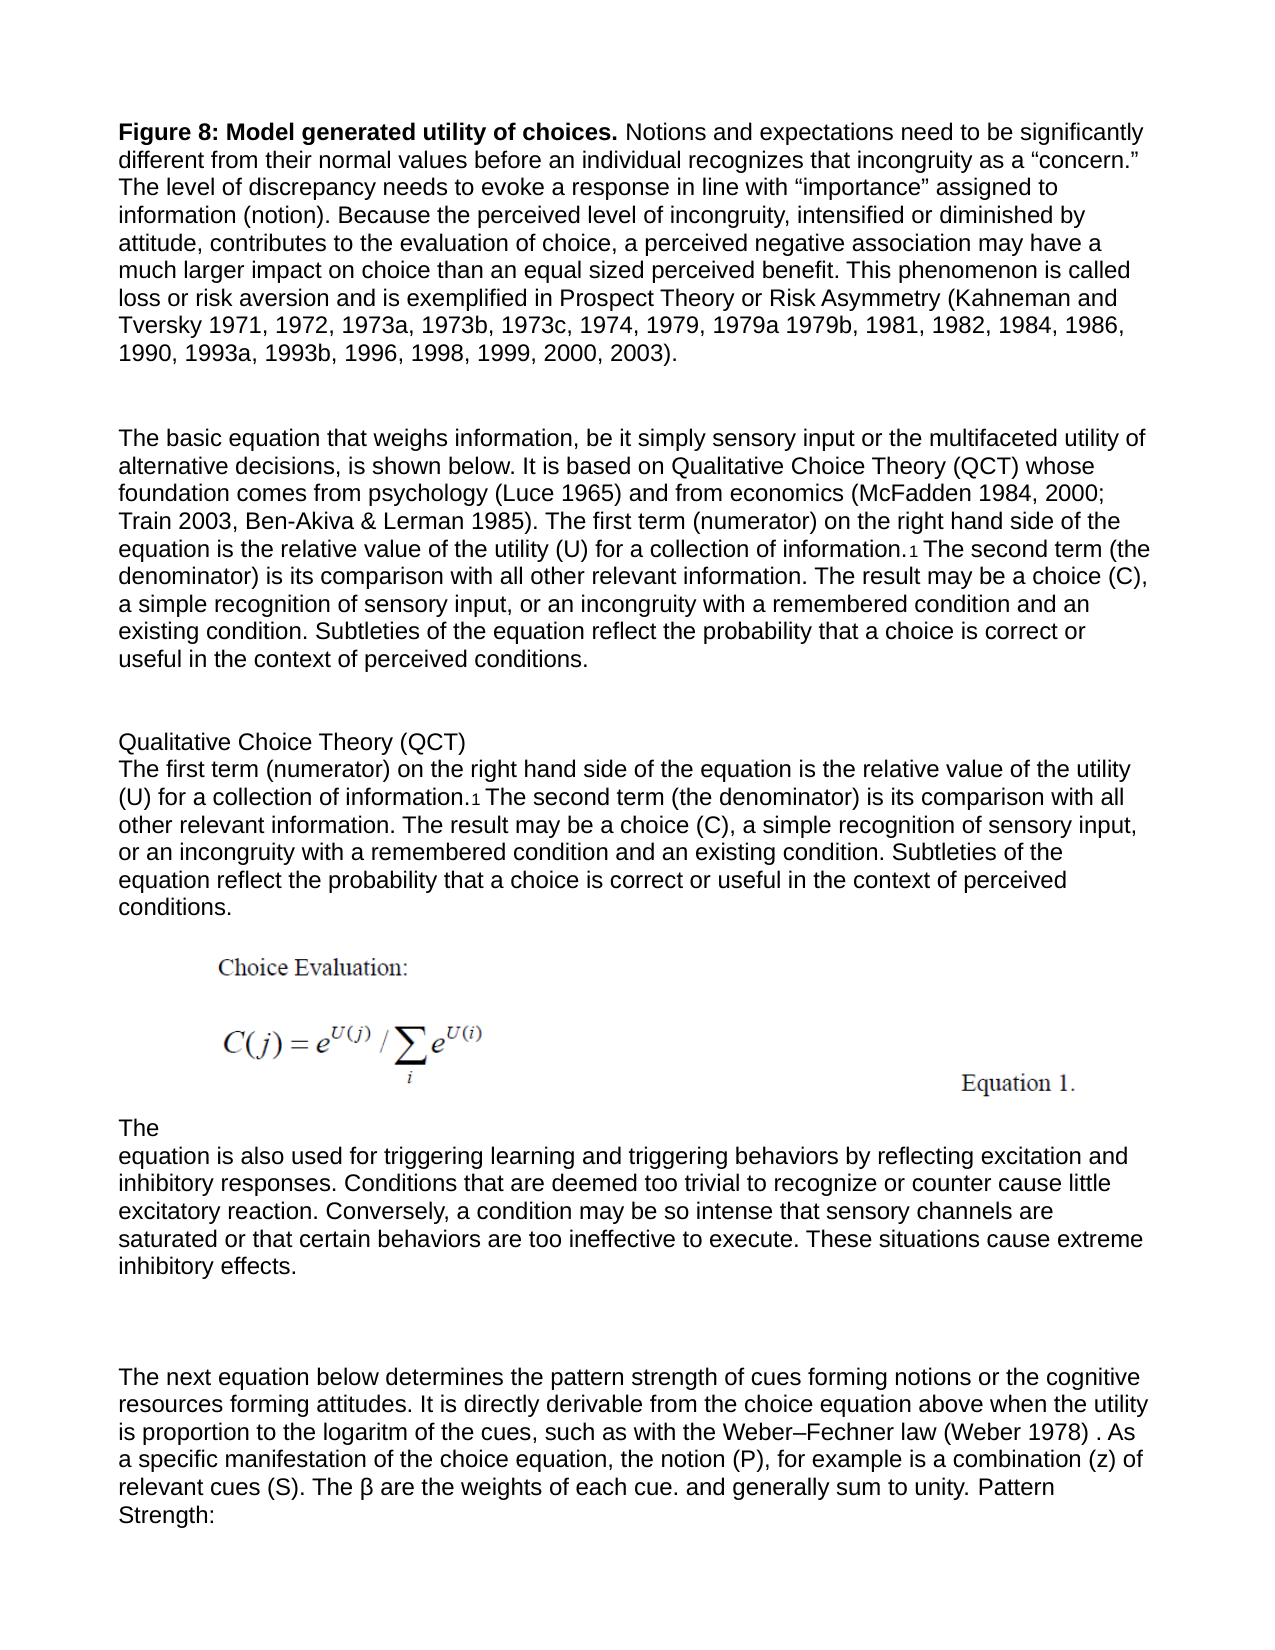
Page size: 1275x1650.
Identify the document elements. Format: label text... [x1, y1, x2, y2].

text The equation is also used for triggering learning and triggering behaviors by reflecting excitation and inhibitory responses. Conditions that are deemed too trivial to recognize or counter cause little excitatory reaction. Conversely, a condition may be so intense that sensory channels are saturated or that certain behaviors are too ineffective to execute. These situations cause extreme inhibitory effects. [118, 1114, 1157, 1280]
text The basic equation that weighs information, be it simply sensory input or the multifaceted utility of alternative decisions, is shown below. It is based on Qualitative Choice Theory (QCT) whose foundation comes from psychology (Luce 1965) and from economics (McFadden 1984, 2000; Train 2003, Ben-Akiva & Lerman 1985). The first term (numerator) on the right hand side of the equation is the relative value of the utility (U) for a collection of information.1 The second term (the denominator) is its comparison with all other relevant information. The result may be a choice (C), a simple recognition of sensory input, or an incongruity with a remembered condition and an existing condition. Subtleties of the equation reflect the probability that a choice is correct or useful in the context of perceived conditions. [118, 424, 1157, 672]
text Qualitative Choice Theory (QCT) [118, 728, 1157, 755]
text The first term (numerator) on the right hand side of the equation is the relative value of the utility (U) for a collection of information.1 The second term (the denominator) is its comparison with all other relevant information. The result may be a choice (C), a simple recognition of sensory input, or an incongruity with a remembered condition and an existing condition. Subtleties of the equation reflect the probability that a choice is correct or useful in the context of perceived conditions. [118, 755, 1157, 921]
text The next equation below determines the pattern strength of cues forming notions or the cognitive resources forming attitudes. It is directly derivable from the choice equation above when the utility is proportion to the logaritm of the cues, such as with the Weber–Fechner law (Weber 1978) . As a specific manifestation of the choice equation, the notion (P), for example is a combination (z) of relevant cues (S). The β are the weights of each cue. and generally sum to unity. Pattern Strength: [118, 1363, 1157, 1528]
picture [193, 945, 1082, 1117]
text Figure 8: Model generated utility of choices. Notions and expectations need to be significantly different from their normal values before an individual recognizes that incongruity as a “concern.” The level of discrepancy needs to evoke a response in line with “importance” assigned to information (notion). Because the perceived level of incongruity, intensified or diminished by attitude, contributes to the evaluation of choice, a perceived negative association may have a much larger impact on choice than an equal sized perceived benefit. This phenomenon is called loss or risk aversion and is exemplified in Prospect Theory or Risk Asymmetry (Kahneman and Tversky 1971, 1972, 1973a, 1973b, 1973c, 1974, 1979, 1979a 1979b, 1981, 1982, 1984, 1986, 1990, 1993a, 1993b, 1996, 1998, 1999, 2000, 2003). [118, 118, 1157, 367]
